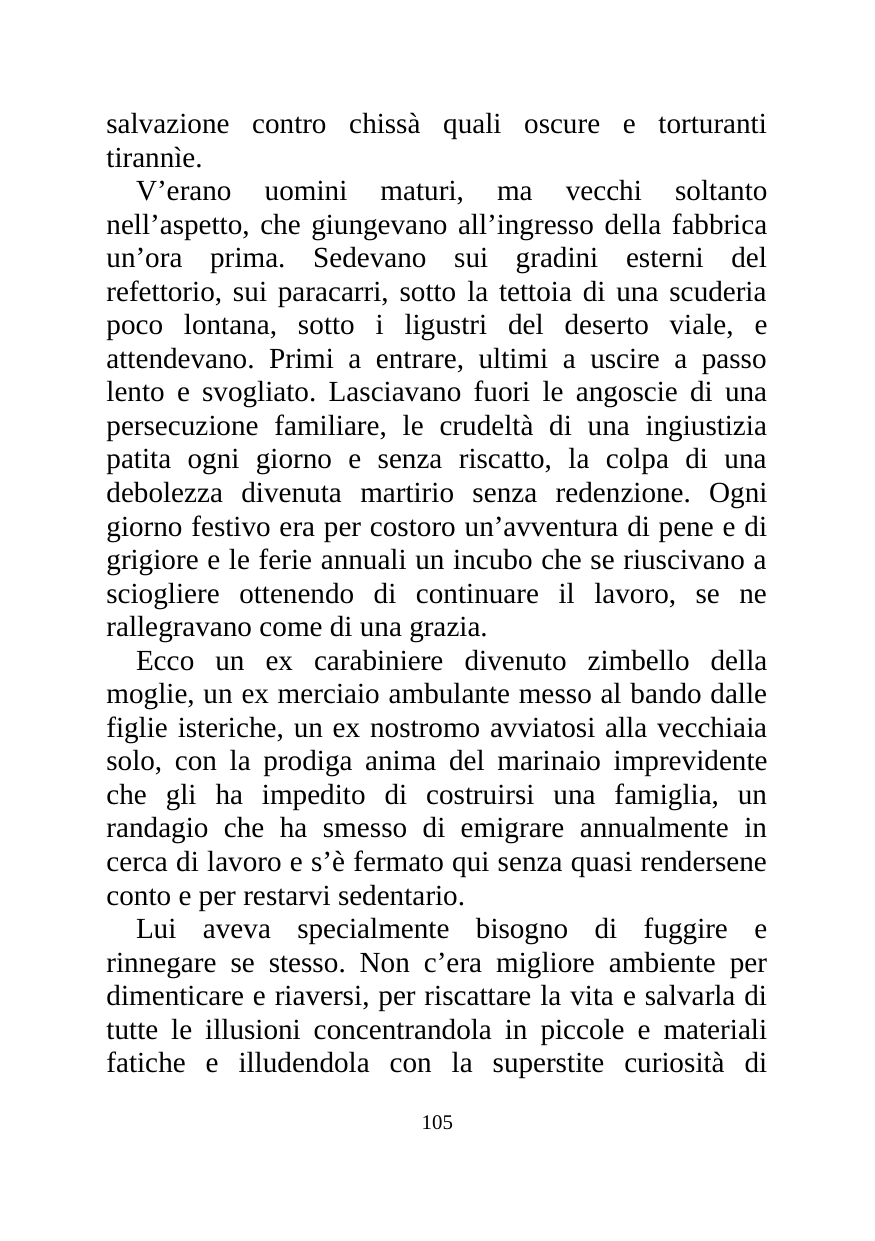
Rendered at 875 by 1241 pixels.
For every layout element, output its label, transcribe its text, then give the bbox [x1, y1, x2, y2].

text salvazione contro chissà quali oscure e torturanti tirannìe. [106, 106, 768, 173]
text V’erano uomini maturi, ma vecchi soltanto nell’aspetto, che giungevano all’ingresso della fabbrica un’ora prima. Sedevano sui gradini esterni del refettorio, sui paracarri, sotto la tettoia di una scuderia poco lontana, sotto i ligustri del deserto viale, e attendevano. Primi a entrare, ultimi a uscire a passo lento e svogliato. Lasciavano fuori le angoscie di una persecuzione familiare, le crudeltà di una ingiustizia patita ogni giorno e senza riscatto, la colpa di una debolezza divenuta martirio senza redenzione. Ogni giorno festivo era per costoro un’avventura di pene e di grigiore e le ferie annuali un incubo che se riuscivano a sciogliere ottenendo di continuare il lavoro, se ne rallegravano come di una grazia. [106, 173, 768, 643]
text Ecco un ex carabiniere divenuto zimbello della moglie, un ex merciaio ambulante messo al bando dalle figlie isteriche, un ex nostromo avviatosi alla vecchiaia solo, con la prodiga anima del marinaio imprevidente che gli ha impedito di costruirsi una famiglia, un randagio che ha smesso di emigrare annualmente in cerca di lavoro e s’è fermato qui senza quasi rendersene conto e per restarvi sedentario. [106, 643, 768, 911]
text Lui aveva specialmente bisogno di fuggire e rinnegare se stesso. Non c’era migliore ambiente per dimenticare e riaversi, per riscattare la vita e salvarla di tutte le illusioni concentrandola in piccole e materiali fatiche e illudendola con la superstite curiosità di [106, 911, 768, 1079]
